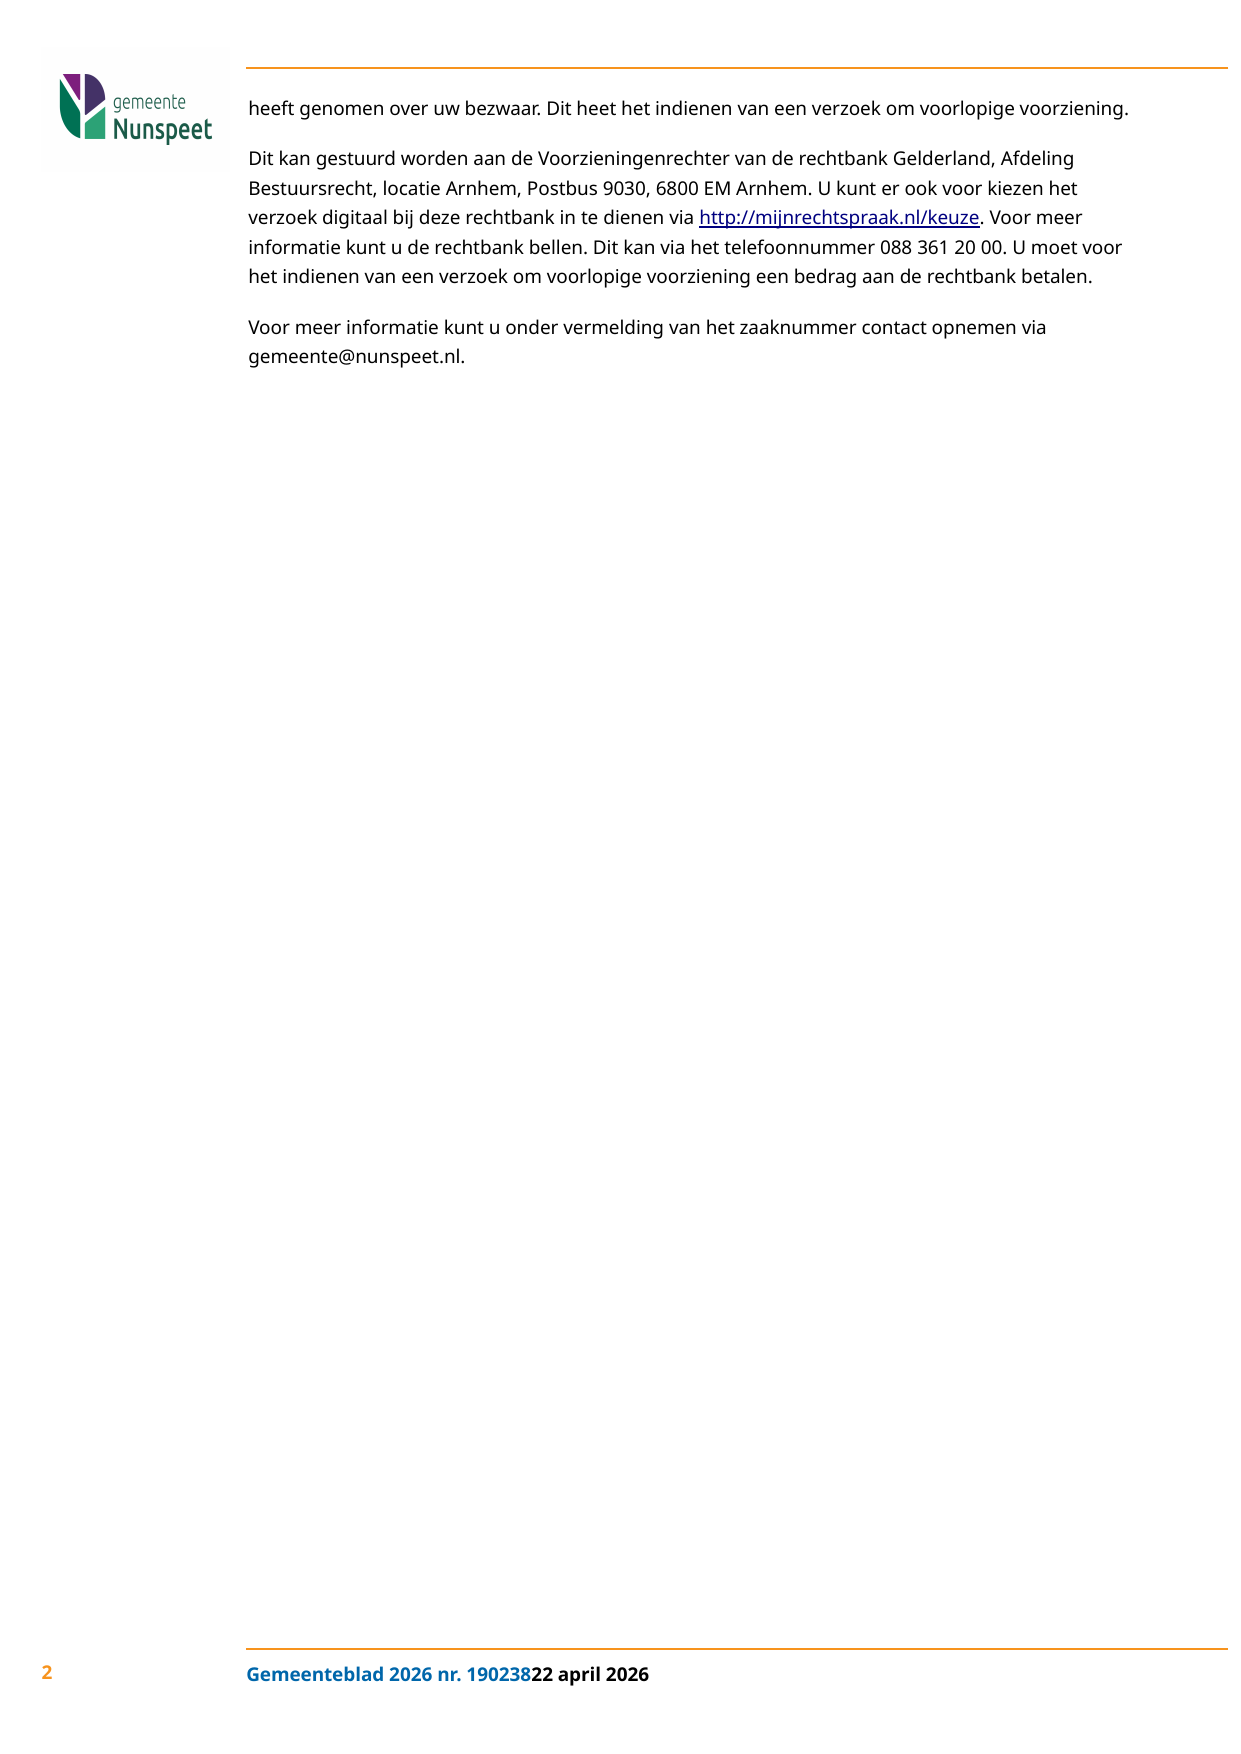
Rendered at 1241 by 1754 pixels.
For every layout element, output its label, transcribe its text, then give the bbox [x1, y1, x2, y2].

text heeft genomen over uw bezwaar. Dit heet het indienen van een verzoek om voorlopige voorziening. [248, 95, 1152, 121]
picture [41, 47, 231, 172]
text Voor meer informatie kunt u onder vermelding van het zaaknummer contact opnemen via gemeente@nunspeet.nl. [248, 314, 1152, 369]
text Dit kan gestuurd worden aan de Voorzieningenrechter van de rechtbank Gelderland, Afdeling Bestuursrecht, locatie Arnhem, Postbus 9030, 6800 EM Arnhem. U kunt er ook voor kiezen het verzoek digitaal bij deze rechtbank in te dienen via http://mijnrechtspraak.nl/keuze. Voor meer informatie kunt u de rechtbank bellen. Dit kan via het telefoonnummer 088 361 20 00. U moet voor het indienen van een verzoek om voorlopige voorziening een bedrag aan de rechtbank betalen. [248, 145, 1152, 289]
